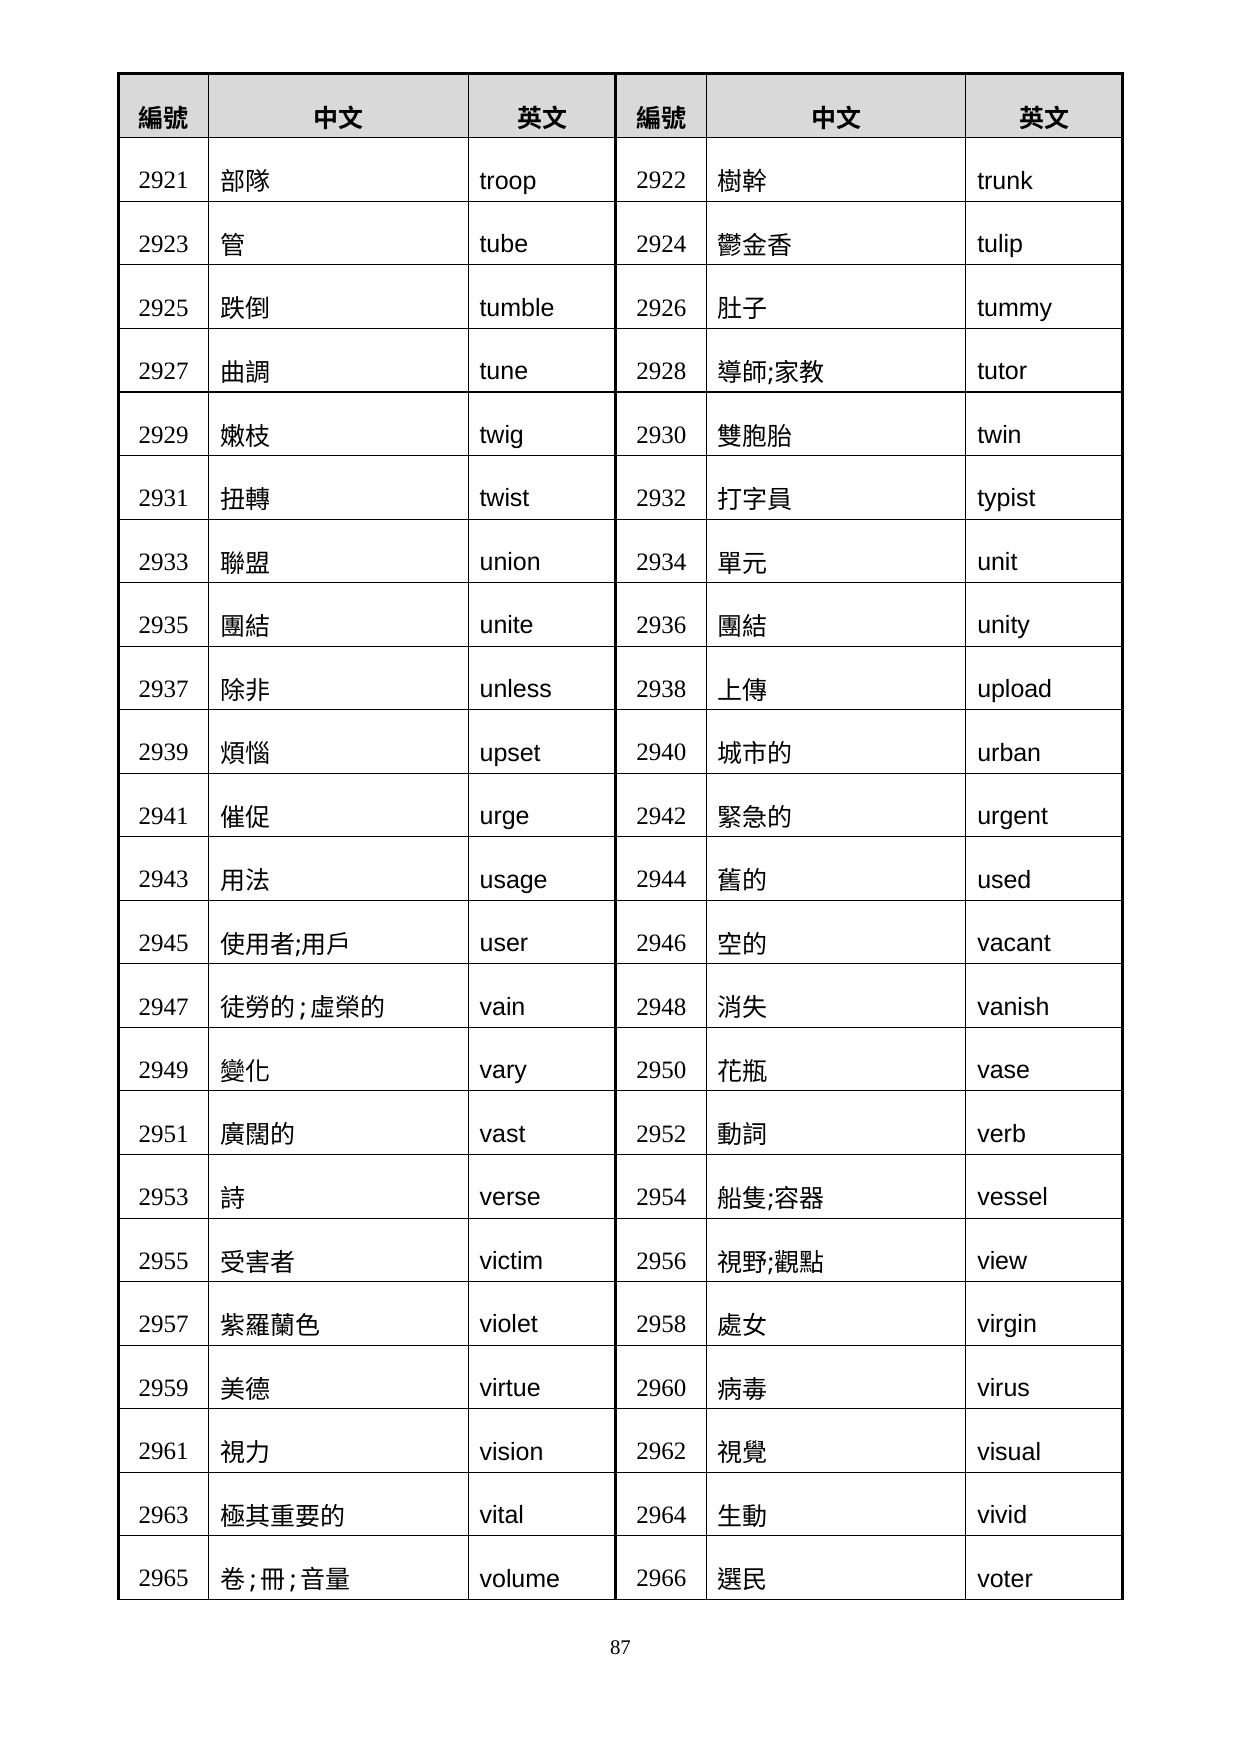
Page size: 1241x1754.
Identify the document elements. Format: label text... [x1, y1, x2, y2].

table_cell 雙胞胎 [707, 393, 965, 455]
table_cell tulip [966, 202, 1121, 264]
table_cell 美德 [209, 1346, 468, 1408]
table_cell 2943 [120, 837, 208, 900]
table_cell 2934 [617, 520, 706, 582]
table_cell unite [469, 583, 614, 646]
table_cell 病毒 [707, 1346, 965, 1408]
table_cell 聯盟 [209, 520, 468, 582]
table_cell twig [469, 393, 614, 455]
table_cell tumble [469, 265, 614, 328]
table_cell 打字員 [707, 456, 965, 518]
table_cell union [469, 520, 614, 582]
table_cell virtue [469, 1346, 614, 1408]
table_cell 2954 [617, 1155, 706, 1217]
table_header 中文 [707, 75, 965, 137]
table_cell vacant [966, 901, 1121, 963]
table_cell 單元 [707, 520, 965, 582]
table_cell 嫩枝 [209, 393, 468, 455]
table_cell 2930 [617, 393, 706, 455]
table_cell 城市的 [707, 710, 965, 773]
table_cell 視覺 [707, 1409, 965, 1472]
table_cell tutor [966, 329, 1121, 391]
table_cell 2924 [617, 202, 706, 264]
table_cell 2939 [120, 710, 208, 773]
table_cell 樹幹 [707, 138, 965, 201]
table_cell verse [469, 1155, 614, 1217]
table_cell vital [469, 1473, 614, 1535]
table_cell 徒勞的;虛榮的 [209, 964, 468, 1027]
table_cell 2923 [120, 202, 208, 264]
table_cell 花瓶 [707, 1028, 965, 1090]
table_cell 2935 [120, 583, 208, 646]
table_cell 曲調 [209, 329, 468, 391]
table_cell 2927 [120, 329, 208, 391]
table_cell 2936 [617, 583, 706, 646]
table_cell 2946 [617, 901, 706, 963]
table_cell 變化 [209, 1028, 468, 1090]
table_cell 2922 [617, 138, 706, 201]
table_cell 2926 [617, 265, 706, 328]
table_cell vessel [966, 1155, 1121, 1217]
table_cell tune [469, 329, 614, 391]
table_cell victim [469, 1219, 614, 1281]
table_header 編號 [120, 75, 208, 137]
table_cell virus [966, 1346, 1121, 1408]
table_cell voter [966, 1536, 1121, 1599]
table_cell trunk [966, 138, 1121, 201]
table_cell 部隊 [209, 138, 468, 201]
table_cell 煩惱 [209, 710, 468, 773]
table_cell 2956 [617, 1219, 706, 1281]
table_cell 2928 [617, 329, 706, 391]
table_cell 選民 [707, 1536, 965, 1599]
table_cell 管 [209, 202, 468, 264]
table_cell unity [966, 583, 1121, 646]
table_cell 2942 [617, 774, 706, 836]
table_cell 消失 [707, 964, 965, 1027]
table_cell vain [469, 964, 614, 1027]
table_cell unless [469, 647, 614, 709]
table_cell 詩 [209, 1155, 468, 1217]
table_cell 2949 [120, 1028, 208, 1090]
table_cell 鬱金香 [707, 202, 965, 264]
table_cell 2941 [120, 774, 208, 836]
table_cell 卷;冊;音量 [209, 1536, 468, 1599]
table_cell upload [966, 647, 1121, 709]
table_cell 2933 [120, 520, 208, 582]
table_cell 2952 [617, 1091, 706, 1154]
table_cell 空的 [707, 901, 965, 963]
table_cell vary [469, 1028, 614, 1090]
table_cell 2921 [120, 138, 208, 201]
table_cell 2961 [120, 1409, 208, 1472]
table_cell 團結 [707, 583, 965, 646]
table_cell vivid [966, 1473, 1121, 1535]
table_cell 2950 [617, 1028, 706, 1090]
table_cell 2965 [120, 1536, 208, 1599]
table_cell 2966 [617, 1536, 706, 1599]
table_cell 2929 [120, 393, 208, 455]
table_cell 團結 [209, 583, 468, 646]
table_cell unit [966, 520, 1121, 582]
table_cell 肚子 [707, 265, 965, 328]
table_cell troop [469, 138, 614, 201]
table_cell 視力 [209, 1409, 468, 1472]
table_cell 廣闊的 [209, 1091, 468, 1154]
table_cell vase [966, 1028, 1121, 1090]
table_cell 使用者;用戶 [209, 901, 468, 963]
table_cell typist [966, 456, 1121, 518]
table_cell visual [966, 1409, 1121, 1472]
table_cell used [966, 837, 1121, 900]
table_cell 2944 [617, 837, 706, 900]
table_cell 2962 [617, 1409, 706, 1472]
table_cell twin [966, 393, 1121, 455]
table_cell 2938 [617, 647, 706, 709]
table_cell urge [469, 774, 614, 836]
table_cell 紫羅蘭色 [209, 1282, 468, 1344]
table_cell tummy [966, 265, 1121, 328]
table_cell 除非 [209, 647, 468, 709]
table_cell urban [966, 710, 1121, 773]
table_cell 2931 [120, 456, 208, 518]
table_header 英文 [966, 75, 1121, 137]
table_cell volume [469, 1536, 614, 1599]
table_cell 2948 [617, 964, 706, 1027]
table_header 編號 [617, 75, 706, 137]
table_cell 2951 [120, 1091, 208, 1154]
table_cell 2958 [617, 1282, 706, 1344]
table_cell 2964 [617, 1473, 706, 1535]
table_cell vanish [966, 964, 1121, 1027]
table_cell 2925 [120, 265, 208, 328]
table_cell 動詞 [707, 1091, 965, 1154]
table_cell 受害者 [209, 1219, 468, 1281]
table_cell 2959 [120, 1346, 208, 1408]
table_cell 2960 [617, 1346, 706, 1408]
table_cell 導師;家教 [707, 329, 965, 391]
table_cell 2963 [120, 1473, 208, 1535]
table_cell 生動 [707, 1473, 965, 1535]
table_cell vast [469, 1091, 614, 1154]
table_cell 扭轉 [209, 456, 468, 518]
table_cell vision [469, 1409, 614, 1472]
table_cell 用法 [209, 837, 468, 900]
table_cell violet [469, 1282, 614, 1344]
table_cell urgent [966, 774, 1121, 836]
table_cell 跌倒 [209, 265, 468, 328]
table_cell usage [469, 837, 614, 900]
table_cell 2945 [120, 901, 208, 963]
table_cell 船隻;容器 [707, 1155, 965, 1217]
table_cell tube [469, 202, 614, 264]
table_cell upset [469, 710, 614, 773]
table_cell twist [469, 456, 614, 518]
table_cell 催促 [209, 774, 468, 836]
table_cell 極其重要的 [209, 1473, 468, 1535]
table_cell 2932 [617, 456, 706, 518]
table_cell 處女 [707, 1282, 965, 1344]
table_cell user [469, 901, 614, 963]
table_header 中文 [209, 75, 468, 137]
table_cell virgin [966, 1282, 1121, 1344]
table_cell 緊急的 [707, 774, 965, 836]
table_cell 2947 [120, 964, 208, 1027]
table_cell 2955 [120, 1219, 208, 1281]
table_cell 2953 [120, 1155, 208, 1217]
table_cell view [966, 1219, 1121, 1281]
table_cell 2957 [120, 1282, 208, 1344]
table_cell 2940 [617, 710, 706, 773]
table_cell 舊的 [707, 837, 965, 900]
table_cell 2937 [120, 647, 208, 709]
table_cell 上傳 [707, 647, 965, 709]
table_cell verb [966, 1091, 1121, 1154]
table_cell 視野;觀點 [707, 1219, 965, 1281]
table_header 英文 [469, 75, 614, 137]
